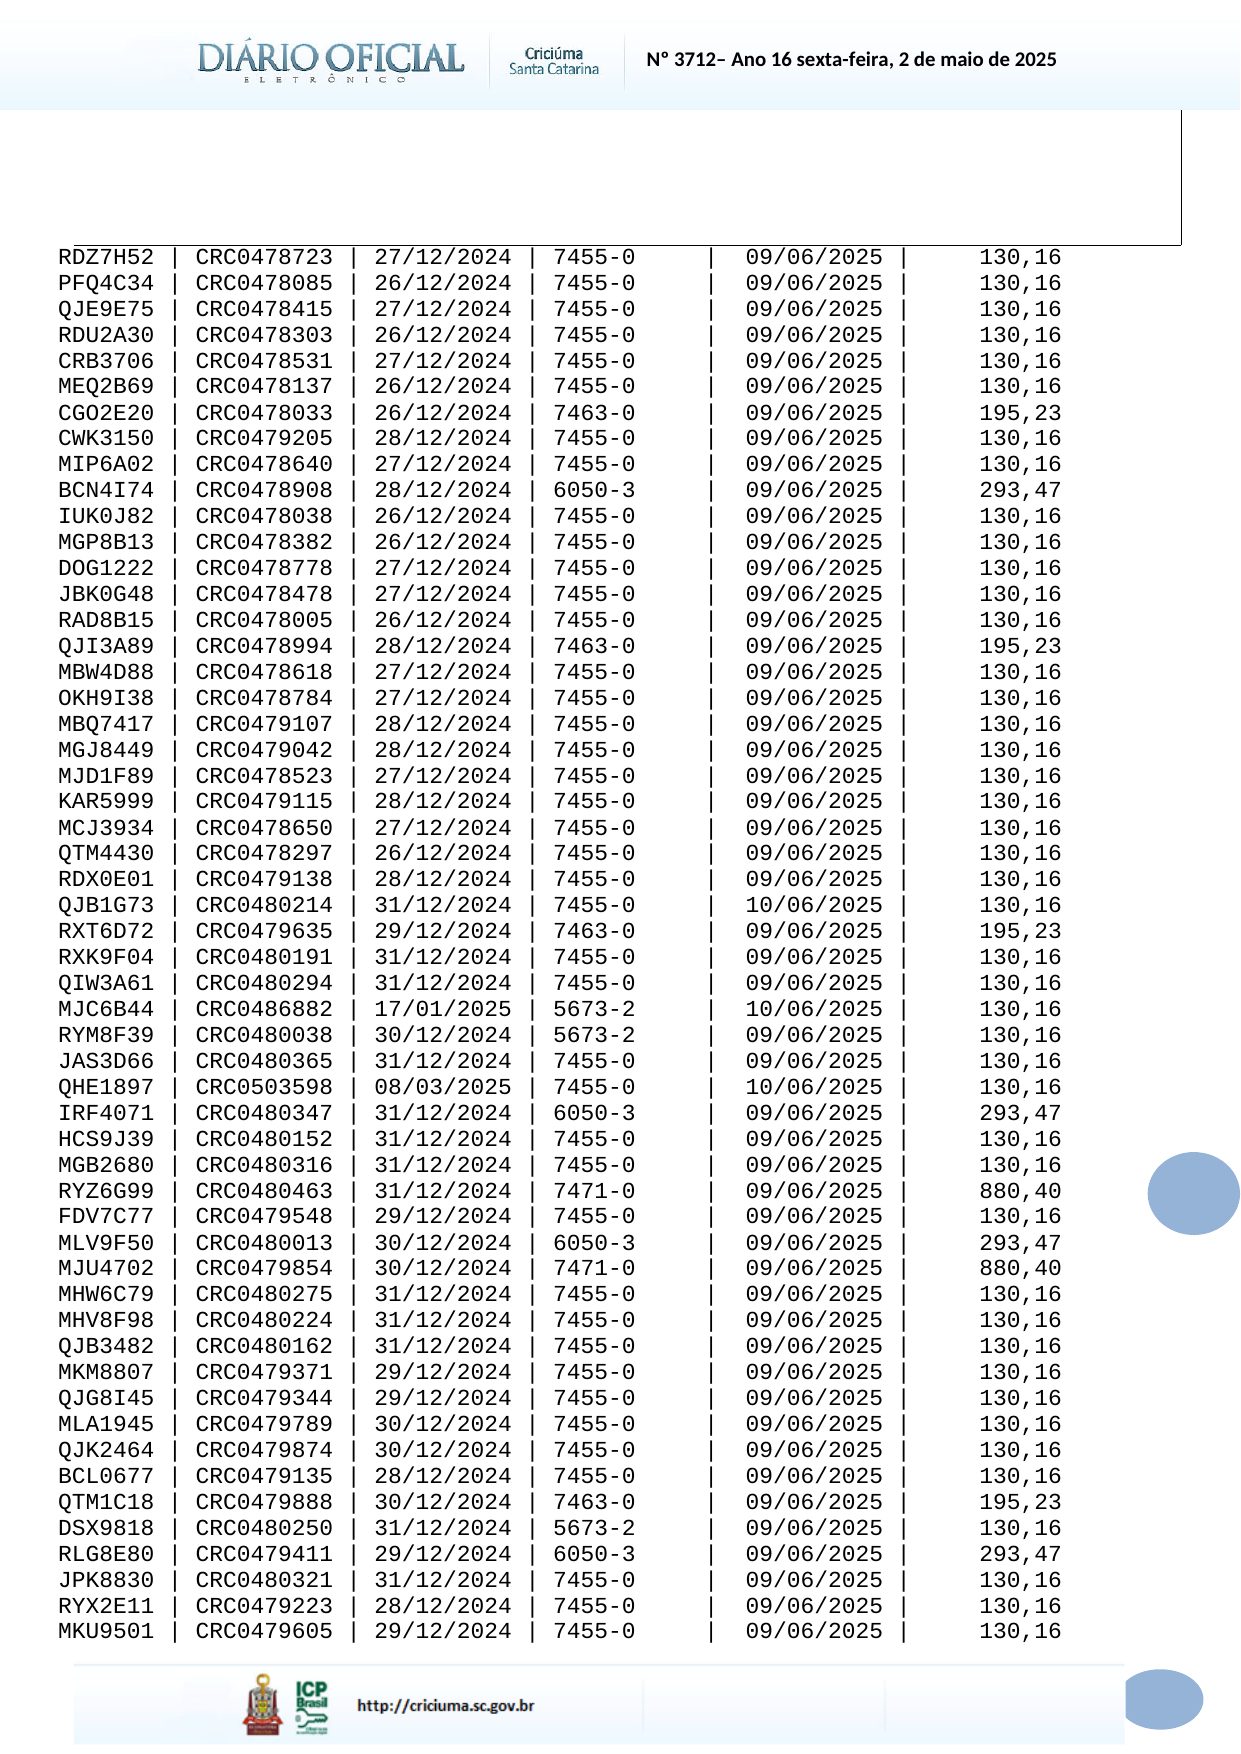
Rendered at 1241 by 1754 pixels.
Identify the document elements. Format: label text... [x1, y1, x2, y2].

text MLA1945 | CRC0479789 | 30/12/2024 | 7455-0 | 09/06/2025 | 130,16 [44, 1412, 1181, 1438]
text MLV9F50 | CRC0480013 | 30/12/2024 | 6050-3 | 09/06/2025 | 293,47 [44, 1231, 1181, 1257]
text HCS9J39 | CRC0480152 | 31/12/2024 | 7455-0 | 09/06/2025 | 130,16 [44, 1127, 1181, 1153]
text MGJ8449 | CRC0479042 | 28/12/2024 | 7455-0 | 09/06/2025 | 130,16 [44, 738, 1181, 764]
text KAR5999 | CRC0479115 | 28/12/2024 | 7455-0 | 09/06/2025 | 130,16 [44, 790, 1181, 816]
text OKH9I38 | CRC0478784 | 27/12/2024 | 7455-0 | 09/06/2025 | 130,16 [44, 686, 1181, 712]
text DSX9818 | CRC0480250 | 31/12/2024 | 5673-2 | 09/06/2025 | 130,16 [44, 1516, 1181, 1542]
text RXK9F04 | CRC0480191 | 31/12/2024 | 7455-0 | 09/06/2025 | 130,16 [44, 946, 1181, 971]
text IRF4071 | CRC0480347 | 31/12/2024 | 6050-3 | 09/06/2025 | 293,47 [44, 1101, 1181, 1127]
text QJI3A89 | CRC0478994 | 28/12/2024 | 7463-0 | 09/06/2025 | 195,23 [44, 634, 1181, 660]
text IUK0J82 | CRC0478038 | 26/12/2024 | 7455-0 | 09/06/2025 | 130,16 [44, 504, 1181, 531]
text RDX0E01 | CRC0479138 | 28/12/2024 | 7455-0 | 09/06/2025 | 130,16 [44, 868, 1181, 894]
text RLG8E80 | CRC0479411 | 29/12/2024 | 6050-3 | 09/06/2025 | 293,47 [44, 1542, 1181, 1568]
text QJB1G73 | CRC0480214 | 31/12/2024 | 7455-0 | 10/06/2025 | 130,16 [44, 894, 1181, 919]
text MBQ7417 | CRC0479107 | 28/12/2024 | 7455-0 | 09/06/2025 | 130,16 [44, 712, 1181, 738]
text QJB3482 | CRC0480162 | 31/12/2024 | 7455-0 | 09/06/2025 | 130,16 [44, 1334, 1181, 1361]
text RXT6D72 | CRC0479635 | 29/12/2024 | 7463-0 | 09/06/2025 | 195,23 [44, 919, 1181, 946]
text RYX2E11 | CRC0479223 | 28/12/2024 | 7455-0 | 09/06/2025 | 130,16 [44, 1594, 1181, 1620]
text CGO2E20 | CRC0478033 | 26/12/2024 | 7463-0 | 09/06/2025 | 195,23 [44, 401, 1181, 427]
text PFQ4C34 | CRC0478085 | 26/12/2024 | 7455-0 | 09/06/2025 | 130,16 [44, 271, 1181, 297]
text RAD8B15 | CRC0478005 | 26/12/2024 | 7455-0 | 09/06/2025 | 130,16 [44, 608, 1181, 634]
text FDV7C77 | CRC0479548 | 29/12/2024 | 7455-0 | 09/06/2025 | 130,16 [44, 1205, 1171, 1231]
text MIP6A02 | CRC0478640 | 27/12/2024 | 7455-0 | 09/06/2025 | 130,16 [44, 453, 1181, 479]
text QHE1897 | CRC0503598 | 08/03/2025 | 7455-0 | 10/06/2025 | 130,16 [44, 1075, 1181, 1101]
text QJK2464 | CRC0479874 | 30/12/2024 | 7455-0 | 09/06/2025 | 130,16 [44, 1438, 1181, 1464]
text CRB3706 | CRC0478531 | 27/12/2024 | 7455-0 | 09/06/2025 | 130,16 [44, 349, 1181, 375]
text QIW3A61 | CRC0480294 | 31/12/2024 | 7455-0 | 09/06/2025 | 130,16 [44, 971, 1181, 997]
text RDU2A30 | CRC0478303 | 26/12/2024 | 7455-0 | 09/06/2025 | 130,16 [44, 323, 1181, 349]
text MCJ3934 | CRC0478650 | 27/12/2024 | 7455-0 | 09/06/2025 | 130,16 [44, 816, 1181, 842]
text MJC6B44 | CRC0486882 | 17/01/2025 | 5673-2 | 10/06/2025 | 130,16 [44, 997, 1181, 1023]
text MGP8B13 | CRC0478382 | 26/12/2024 | 7455-0 | 09/06/2025 | 130,16 [44, 531, 1181, 556]
text MEQ2B69 | CRC0478137 | 26/12/2024 | 7455-0 | 09/06/2025 | 130,16 [44, 375, 1181, 401]
text MGB2680 | CRC0480316 | 31/12/2024 | 7455-0 | 09/06/2025 | 130,16 [44, 1153, 1180, 1179]
text MHV8F98 | CRC0480224 | 31/12/2024 | 7455-0 | 09/06/2025 | 130,16 [44, 1309, 1181, 1334]
text RYM8F39 | CRC0480038 | 30/12/2024 | 5673-2 | 09/06/2025 | 130,16 [44, 1023, 1181, 1049]
text QJG8I45 | CRC0479344 | 29/12/2024 | 7455-0 | 09/06/2025 | 130,16 [44, 1386, 1181, 1412]
text JPK8830 | CRC0480321 | 31/12/2024 | 7455-0 | 09/06/2025 | 130,16 [44, 1568, 1181, 1594]
text DOG1222 | CRC0478778 | 27/12/2024 | 7455-0 | 09/06/2025 | 130,16 [44, 556, 1181, 582]
text MBW4D88 | CRC0478618 | 27/12/2024 | 7455-0 | 09/06/2025 | 130,16 [44, 660, 1181, 686]
text MKU9501 | CRC0479605 | 29/12/2024 | 7455-0 | 09/06/2025 | 130,16 [44, 1620, 1181, 1646]
text RDZ7H52 | CRC0478723 | 27/12/2024 | 7455-0 | 09/06/2025 | 130,16 [44, 245, 1181, 271]
text JAS3D66 | CRC0480365 | 31/12/2024 | 7455-0 | 09/06/2025 | 130,16 [44, 1049, 1181, 1075]
text BCL0677 | CRC0479135 | 28/12/2024 | 7455-0 | 09/06/2025 | 130,16 [44, 1464, 1181, 1490]
text CWK3150 | CRC0479205 | 28/12/2024 | 7455-0 | 09/06/2025 | 130,16 [44, 427, 1181, 453]
text JBK0G48 | CRC0478478 | 27/12/2024 | 7455-0 | 09/06/2025 | 130,16 [44, 582, 1181, 608]
text MJU4702 | CRC0479854 | 30/12/2024 | 7471-0 | 09/06/2025 | 880,40 [44, 1257, 1181, 1283]
text MHW6C79 | CRC0480275 | 31/12/2024 | 7455-0 | 09/06/2025 | 130,16 [44, 1283, 1181, 1309]
text MKM8807 | CRC0479371 | 29/12/2024 | 7455-0 | 09/06/2025 | 130,16 [44, 1361, 1181, 1386]
text RYZ6G99 | CRC0480463 | 31/12/2024 | 7471-0 | 09/06/2025 | 880,40 [44, 1179, 1150, 1205]
text QTM4430 | CRC0478297 | 26/12/2024 | 7455-0 | 09/06/2025 | 130,16 [44, 842, 1181, 868]
text QJE9E75 | CRC0478415 | 27/12/2024 | 7455-0 | 09/06/2025 | 130,16 [44, 297, 1181, 323]
text MJD1F89 | CRC0478523 | 27/12/2024 | 7455-0 | 09/06/2025 | 130,16 [44, 764, 1181, 790]
text QTM1C18 | CRC0479888 | 30/12/2024 | 7463-0 | 09/06/2025 | 195,23 [44, 1490, 1181, 1516]
text BCN4I74 | CRC0478908 | 28/12/2024 | 6050-3 | 09/06/2025 | 293,47 [44, 479, 1181, 504]
